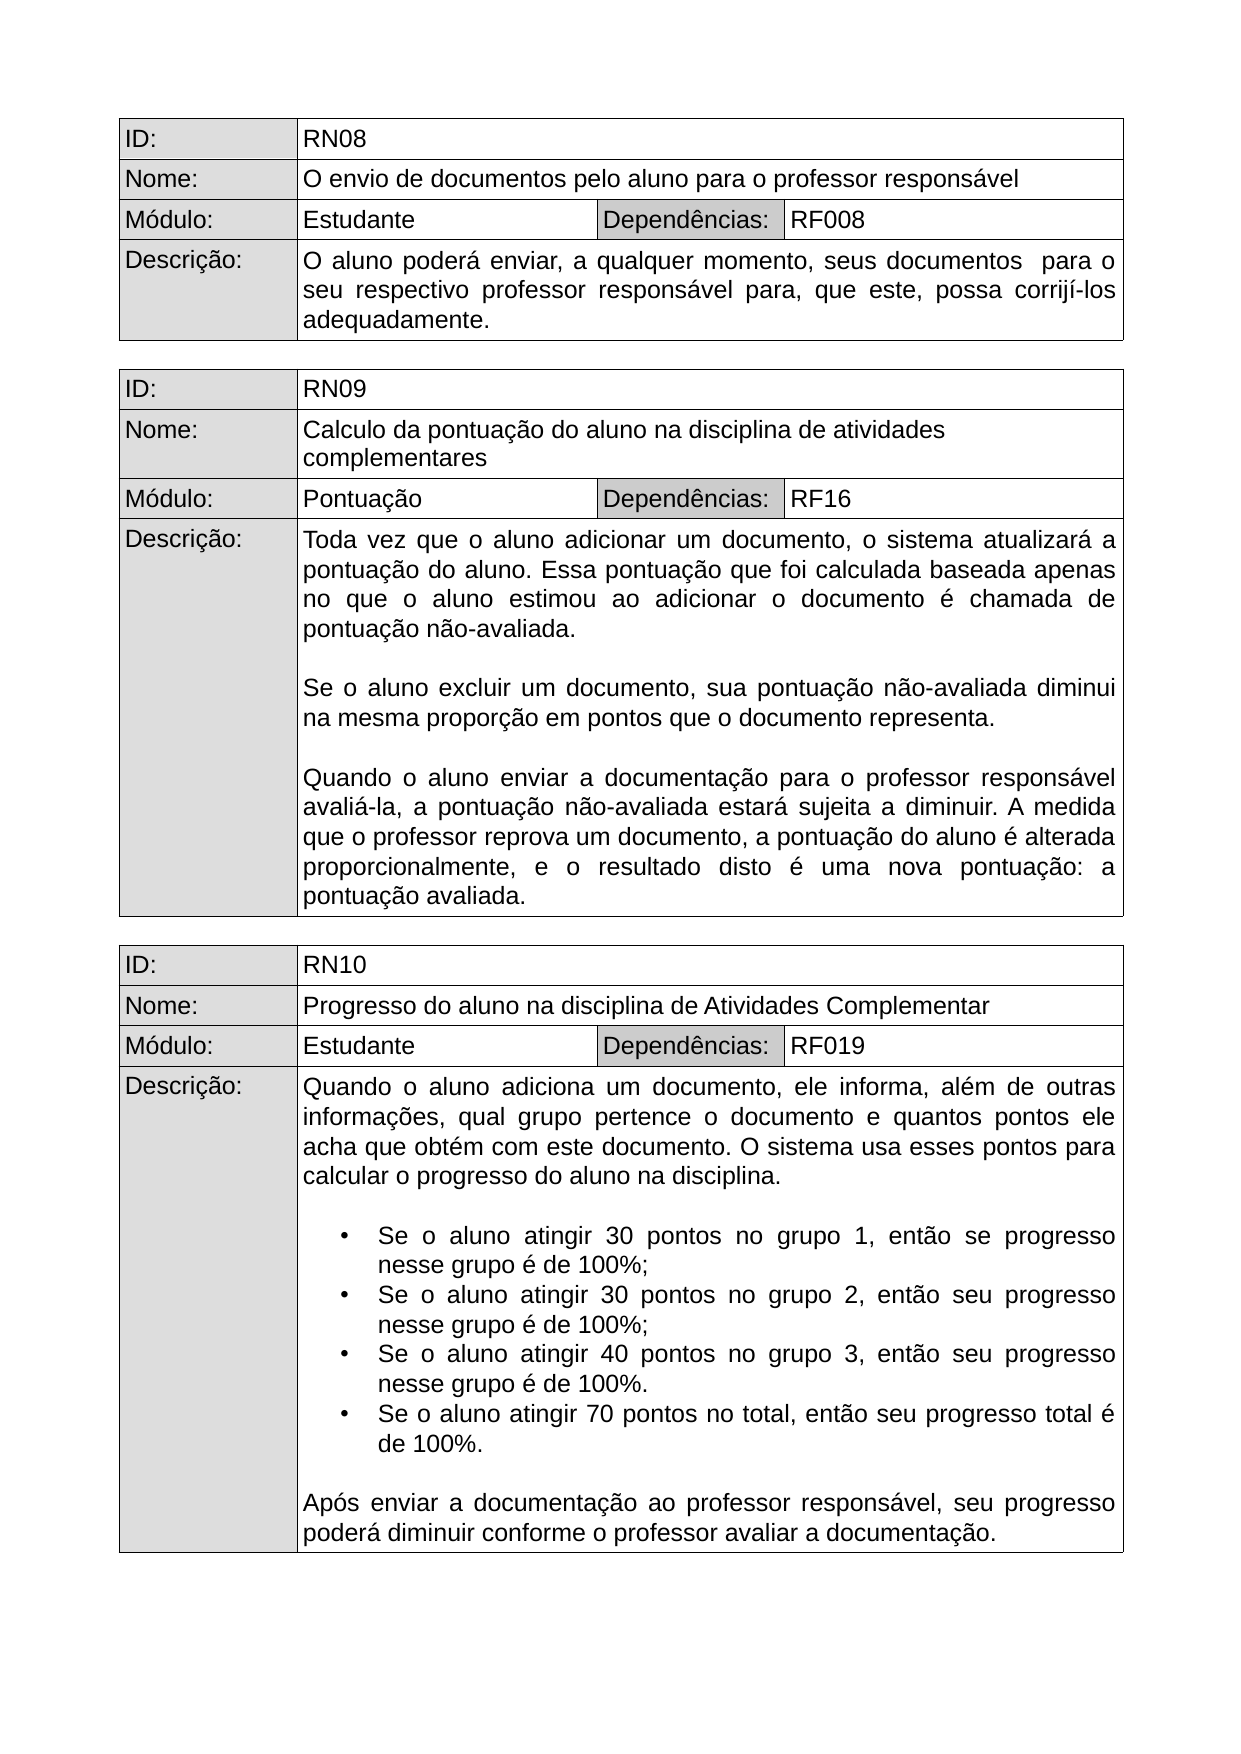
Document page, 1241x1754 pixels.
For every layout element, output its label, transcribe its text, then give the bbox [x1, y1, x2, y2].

table_cell Descrição: [120, 1067, 297, 1552]
table_header RN10 [298, 946, 1123, 985]
table_header RN09 [298, 370, 1123, 409]
table_cell Estudante [298, 200, 597, 239]
table_header ID: [120, 370, 297, 409]
table_cell O envio de documentos pelo aluno para o professor responsável [298, 160, 1123, 199]
table_cell Módulo: [120, 200, 297, 239]
table_cell RF019 [785, 1026, 1123, 1066]
table_cell Descrição: [120, 240, 297, 340]
table_cell Nome: [120, 410, 297, 478]
table_cell Estudante [298, 1026, 597, 1066]
table_header ID: [120, 946, 297, 985]
table_cell Descrição: [120, 519, 297, 916]
table_header ID: [120, 119, 297, 158]
table_cell Progresso do aluno na disciplina de Atividades Complementar [298, 986, 1123, 1025]
table_cell O aluno poderá enviar, a qualquer momento, seus documentos para o seu respectivo professor responsável para, que este, possa corrijí-los adequadamente. [298, 240, 1123, 340]
table_cell RF16 [785, 479, 1123, 518]
table_cell Pontuação [298, 479, 597, 518]
table_cell Quando o aluno adiciona um documento, ele informa, além de outras informações, qual grupo pertence o documento e quantos pontos ele acha que obtém com este documento. O sistema usa esses pontos para calcular o progresso do aluno na disciplina. Se o aluno atingir 30 pontos no grupo 1, então se progresso nesse grupo é de 100%; Se o aluno atingir 30 pontos no grupo 2, então seu progresso nesse grupo é de 100%; Se o aluno atingir 40 pontos no grupo 3, então seu progresso nesse grupo é de 100%. Se o aluno atingir 70 pontos no total, então seu progresso total é de 100%. Após enviar a documentação ao professor responsável, seu progresso poderá diminuir conforme o professor avaliar a documentação. [298, 1067, 1123, 1552]
table_cell Calculo da pontuação do aluno na disciplina de atividades complementares [298, 410, 1123, 478]
table_cell Toda vez que o aluno adicionar um documento, o sistema atualizará a pontuação do aluno. Essa pontuação que foi calculada baseada apenas no que o aluno estimou ao adicionar o documento é chamada de pontuação não-avaliada. Se o aluno excluir um documento, sua pontuação não-avaliada diminui na mesma proporção em pontos que o documento representa. Quando o aluno enviar a documentação para o professor responsável avaliá-la, a pontuação não-avaliada estará sujeita a diminuir. A medida que o professor reprova um documento, a pontuação do aluno é alterada proporcionalmente, e o resultado disto é uma nova pontuação: a pontuação avaliada. [298, 519, 1123, 916]
table_cell Dependências: [598, 1026, 784, 1066]
table_cell Módulo: [120, 479, 297, 518]
table_cell RF008 [785, 200, 1123, 239]
table_header RN08 [298, 119, 1123, 158]
table_cell Nome: [120, 160, 297, 199]
table_cell Dependências: [598, 479, 784, 518]
table_cell Nome: [120, 986, 297, 1025]
table_cell Dependências: [598, 200, 784, 239]
table_cell Módulo: [120, 1026, 297, 1066]
